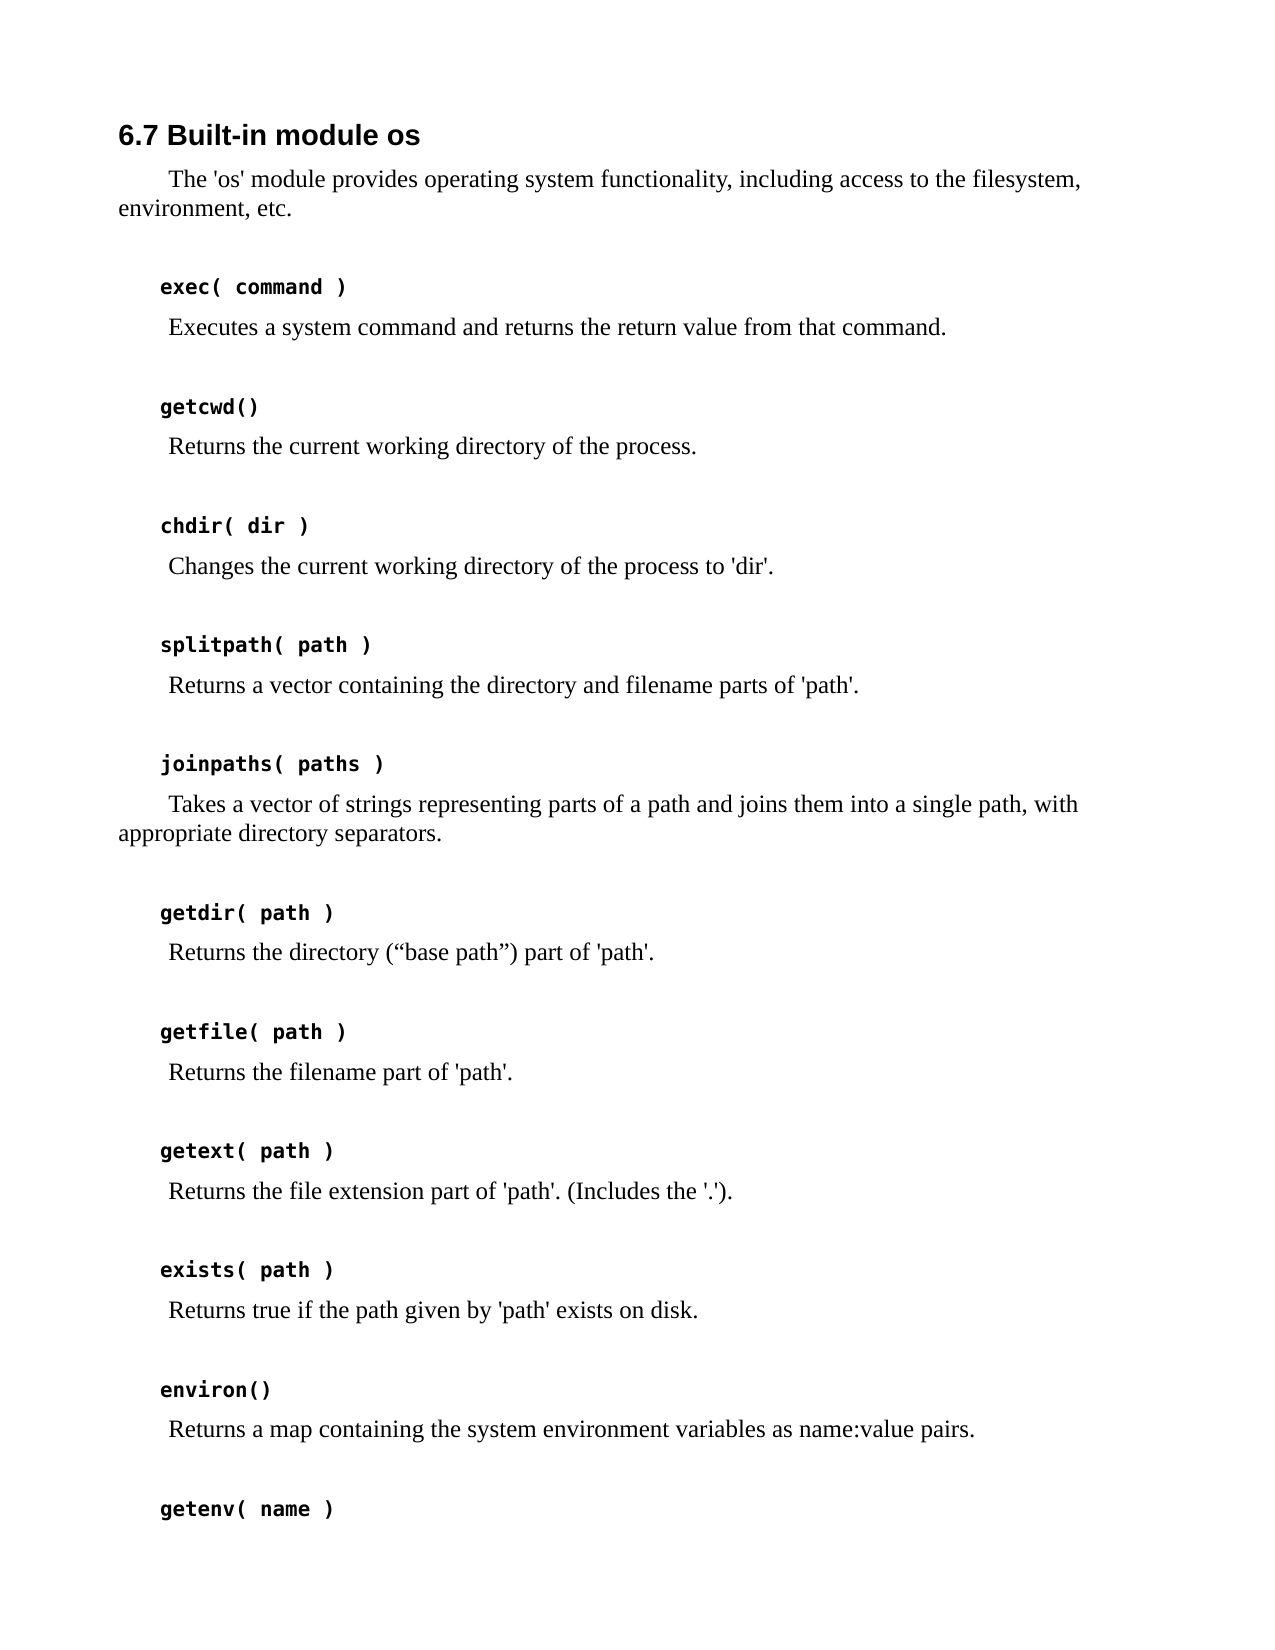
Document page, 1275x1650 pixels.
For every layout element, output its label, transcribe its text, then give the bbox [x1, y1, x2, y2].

text Executes a system command and returns the return value from that command. [118, 312, 1157, 341]
text getcwd() [118, 395, 1157, 419]
text getenv( name ) [118, 1497, 1157, 1521]
text exists( path ) [118, 1258, 1157, 1283]
text Changes the current working directory of the process to 'dir'. [118, 551, 1157, 579]
text Returns a map containing the system environment variables as name:value pairs. [118, 1414, 1157, 1443]
text Returns the file extension part of 'path'. (Includes the '.'). [118, 1176, 1157, 1204]
text getext( path ) [118, 1139, 1157, 1163]
text Returns the filename part of 'path'. [118, 1057, 1157, 1085]
text Returns a vector containing the directory and filename parts of 'path'. [118, 670, 1157, 699]
text environ() [118, 1378, 1157, 1402]
text chdir( dir ) [118, 514, 1157, 538]
text Returns true if the path given by 'path' exists on disk. [118, 1295, 1157, 1324]
text The 'os' module provides operating system functionality, including access to the filesystem, environment, etc. [118, 164, 1157, 222]
text splitpath( path ) [118, 633, 1157, 657]
text Returns the current working directory of the process. [118, 431, 1157, 460]
text joinpaths( paths ) [118, 752, 1157, 777]
text getfile( path ) [118, 1020, 1157, 1044]
text exec( command ) [118, 275, 1157, 300]
subtitle 6.7 Built-in module os [118, 118, 1157, 152]
text Returns the directory (“base path”) part of 'path'. [118, 937, 1157, 966]
text Takes a vector of strings representing parts of a path and joins them into a single path, with appropriate directory separators. [118, 789, 1157, 847]
text getdir( path ) [118, 901, 1157, 925]
